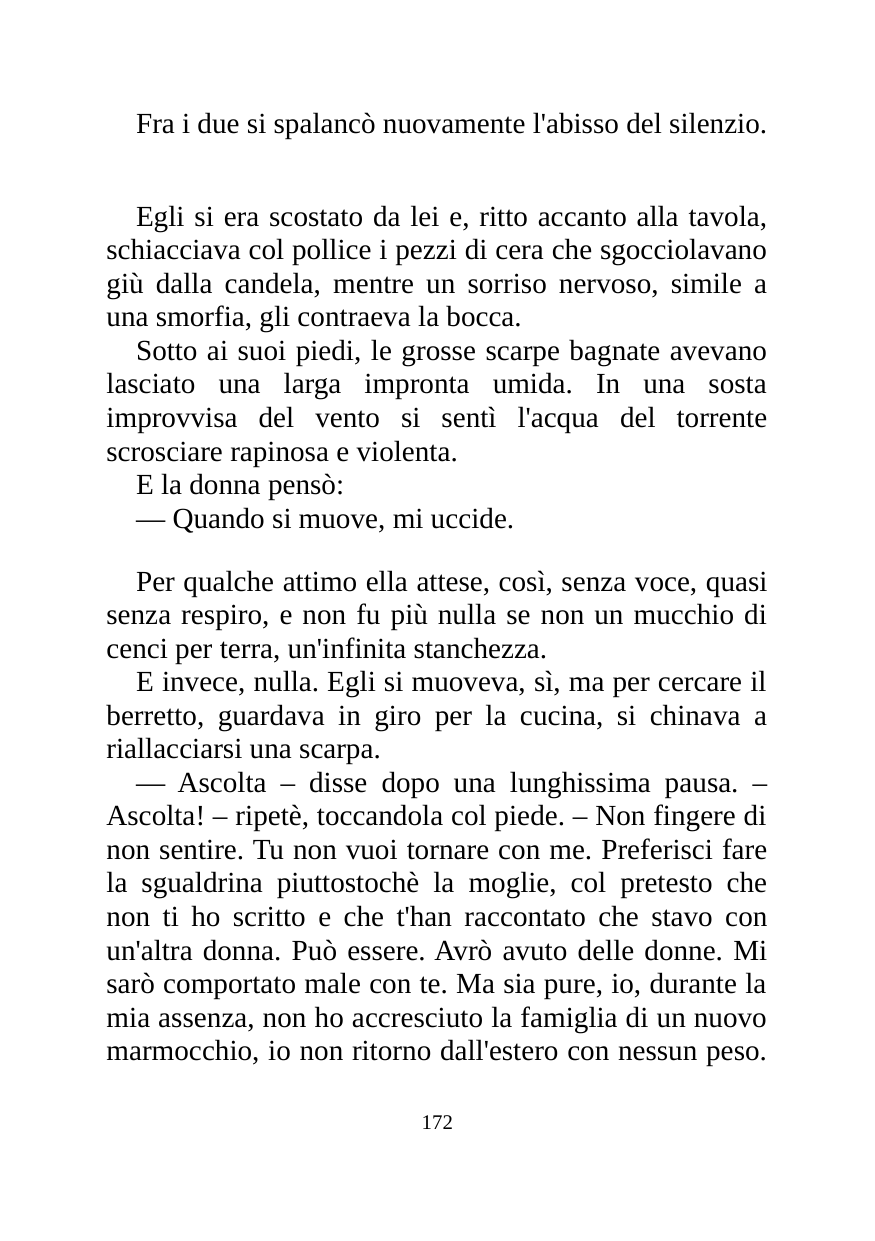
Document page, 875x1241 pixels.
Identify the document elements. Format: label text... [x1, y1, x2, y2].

text Sotto ai suoi piedi, le grosse scarpe bagnate avevano lasciato una larga impronta umida. In una sosta improvvisa del vento si sentì l'acqua del torrente scrosciare rapinosa e violenta. [106, 333, 768, 467]
text Fra i due si spalancò nuovamente l'abisso del silenzio. [106, 106, 768, 140]
text E la donna pensò: [106, 467, 768, 501]
text Per qualche attimo ella attese, così, senza voce, quasi senza respiro, e non fu più nulla se non un mucchio di cenci per terra, un'infinita stanchezza. [106, 564, 768, 664]
text — Ascolta – disse dopo una lunghissima pausa. – Ascolta! – ripetè, toccandola col piede. – Non fingere di non sentire. Tu non vuoi tornare con me. Preferisci fare la sgualdrina piuttostochè la moglie, col pretesto che non ti ho scritto e che t'han raccontato che stavo con un'altra donna. Può essere. Avrò avuto delle donne. Mi sarò comportato male con te. Ma sia pure, io, durante la mia assenza, non ho accresciuto la famiglia di un nuovo marmocchio, io non ritorno dall'estero con nessun peso. [106, 765, 768, 1067]
text E invece, nulla. Egli si muoveva, sì, ma per cercare il berretto, guardava in giro per la cucina, si chinava a riallacciarsi una scarpa. [106, 664, 768, 765]
text Egli si era scostato da lei e, ritto accanto alla tavola, schiacciava col pollice i pezzi di cera che sgocciolavano giù dalla candela, mentre un sorriso nervoso, simile a una smorfia, gli contraeva la bocca. [106, 199, 768, 333]
text — Quando si muove, mi uccide. [106, 501, 768, 534]
